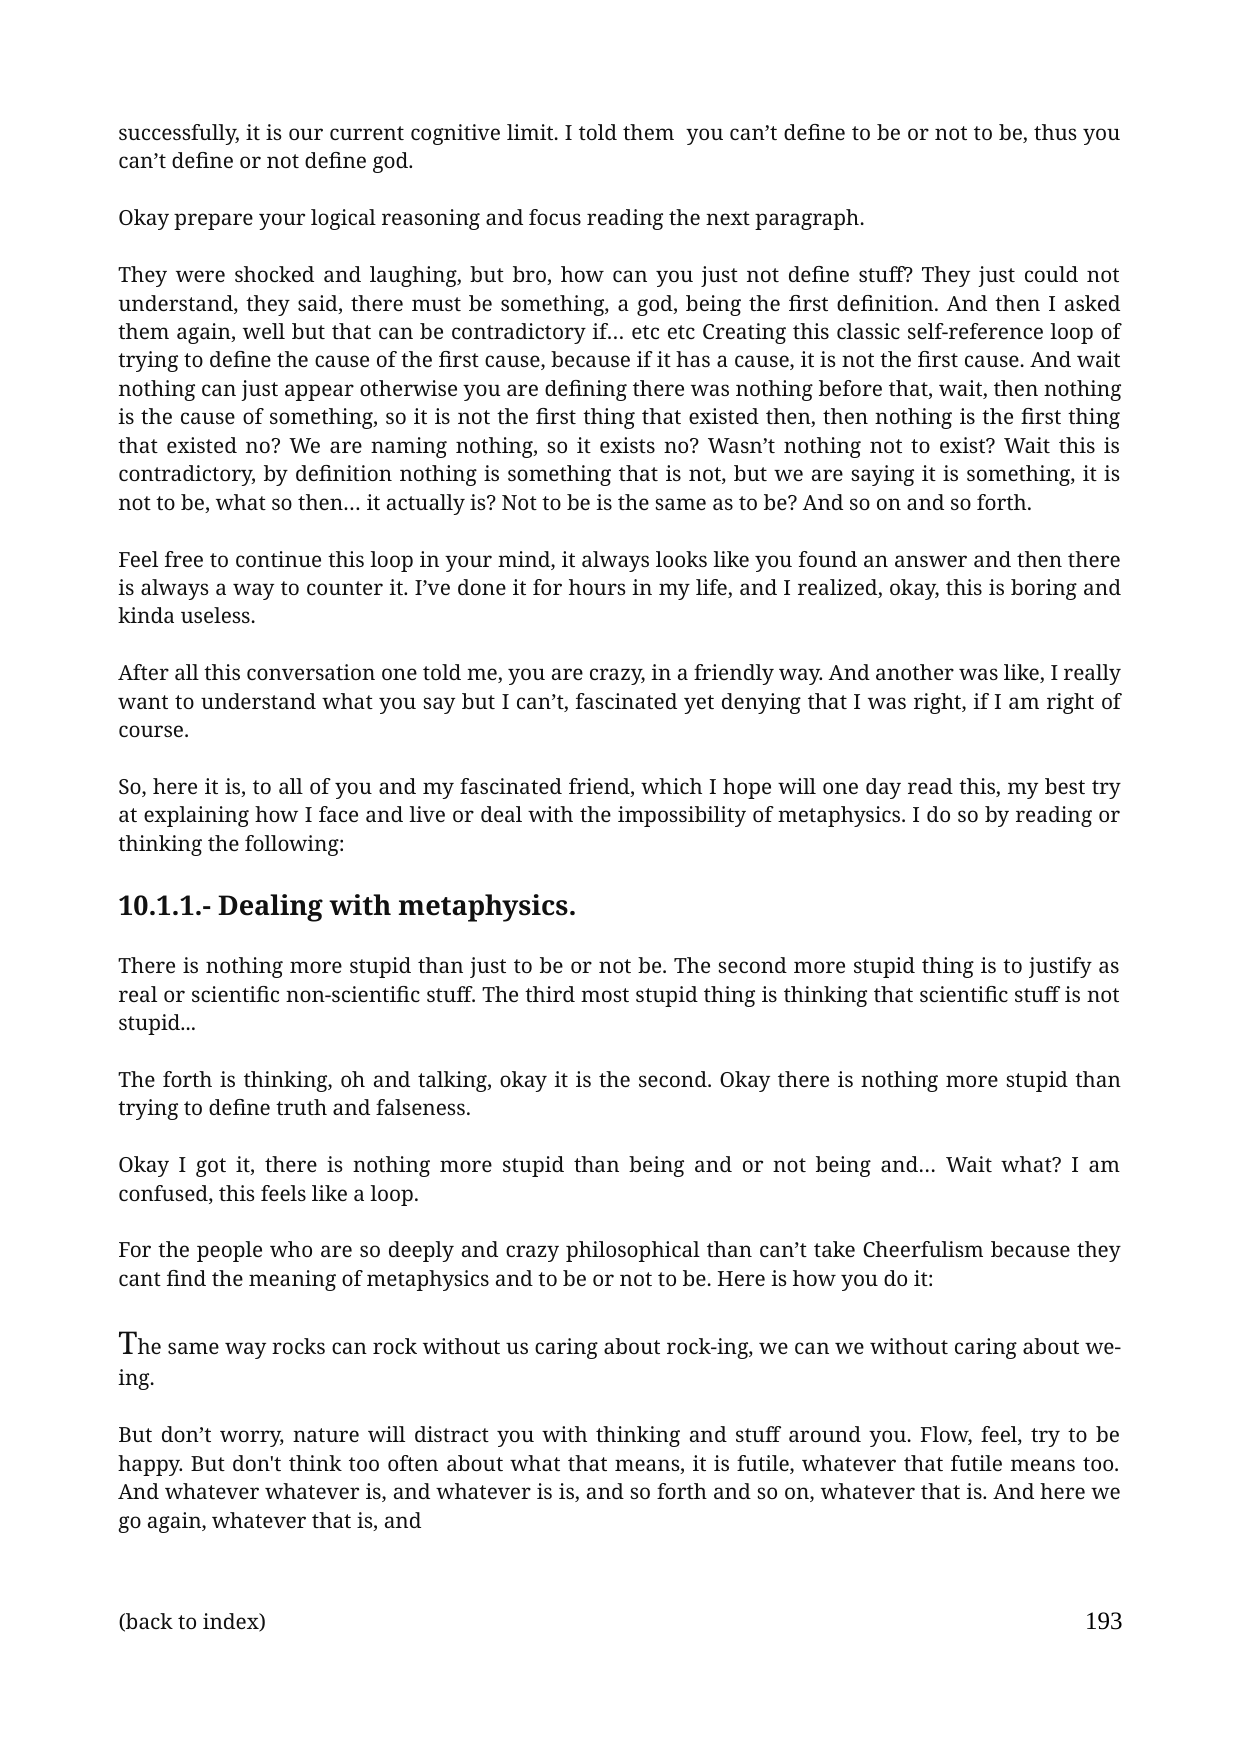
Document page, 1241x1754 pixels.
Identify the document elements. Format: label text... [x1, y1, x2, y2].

text They were shocked and laughing, but bro, how can you just not define stuff? They just could not understand, they said, there must be something, a god, being the first definition. And then I asked them again, well but that can be contradictory if… etc etc Creating this classic self-reference loop of trying to define the cause of the first cause, because if it has a cause, it is not the first cause. And wait nothing can just appear otherwise you are defining there was nothing before that, wait, then nothing is the cause of something, so it is not the first thing that existed then, then nothing is the first thing that existed no? We are naming nothing, so it exists no? Wasn’t nothing not to exist? Wait this is contradictory, by definition nothing is something that is not, but we are saying it is something, it is not to be, what so then… it actually is? Not to be is the same as to be? And so on and so forth. [118, 260, 1122, 516]
text There is nothing more stupid than just to be or not be. The second more stupid thing is to justify as real or scientific non-scientific stuff. The third most stupid thing is thinking that scientific stuff is not stupid... [118, 951, 1122, 1037]
text The same way rocks can rock without us caring about rock-ing, we can we without caring about we-ing. [118, 1321, 1122, 1392]
text But don’t worry, nature will distract you with thinking and stuff around you. Flow, feel, try to be happy. But don't think too often about what that means, it is futile, whatever that futile means too. And whatever whatever is, and whatever is is, and so forth and so on, whatever that is. And here we go again, whatever that is, and [118, 1420, 1122, 1534]
text For the people who are so deeply and crazy philosophical than can’t take Cheerfulism because they cant find the meaning of metaphysics and to be or not to be. Here is how you do it: [118, 1236, 1122, 1292]
text So, here it is, to all of you and my fascinated friend, which I hope will one day read this, my best try at explaining how I face and live or deal with the impossibility of metaphysics. I do so by reading or thinking the following: [118, 772, 1122, 857]
text 10.1.1.- Dealing with metaphysics. [118, 886, 1122, 923]
text Okay prepare your logical reasoning and focus reading the next paragraph. [118, 203, 1122, 232]
text Okay I got it, there is nothing more stupid than being and or not being and… Wait what? I am confused, this feels like a loop. [118, 1150, 1122, 1207]
text Feel free to continue this loop in your mind, it always looks like you found an answer and then there is always a way to counter it. I’ve done it for hours in my life, and I realized, okay, this is boring and kinda useless. [118, 545, 1122, 630]
text The forth is thinking, oh and talking, okay it is the second. Okay there is nothing more stupid than trying to define truth and falseness. [118, 1065, 1122, 1122]
text successfully, it is our current cognitive limit. I told them you can’t define to be or not to be, thus you can’t define or not define god. [118, 118, 1122, 175]
text After all this conversation one told me, you are crazy, in a friendly way. And another was like, I really want to understand what you say but I can’t, fascinated yet denying that I was right, if I am right of course. [118, 658, 1122, 744]
